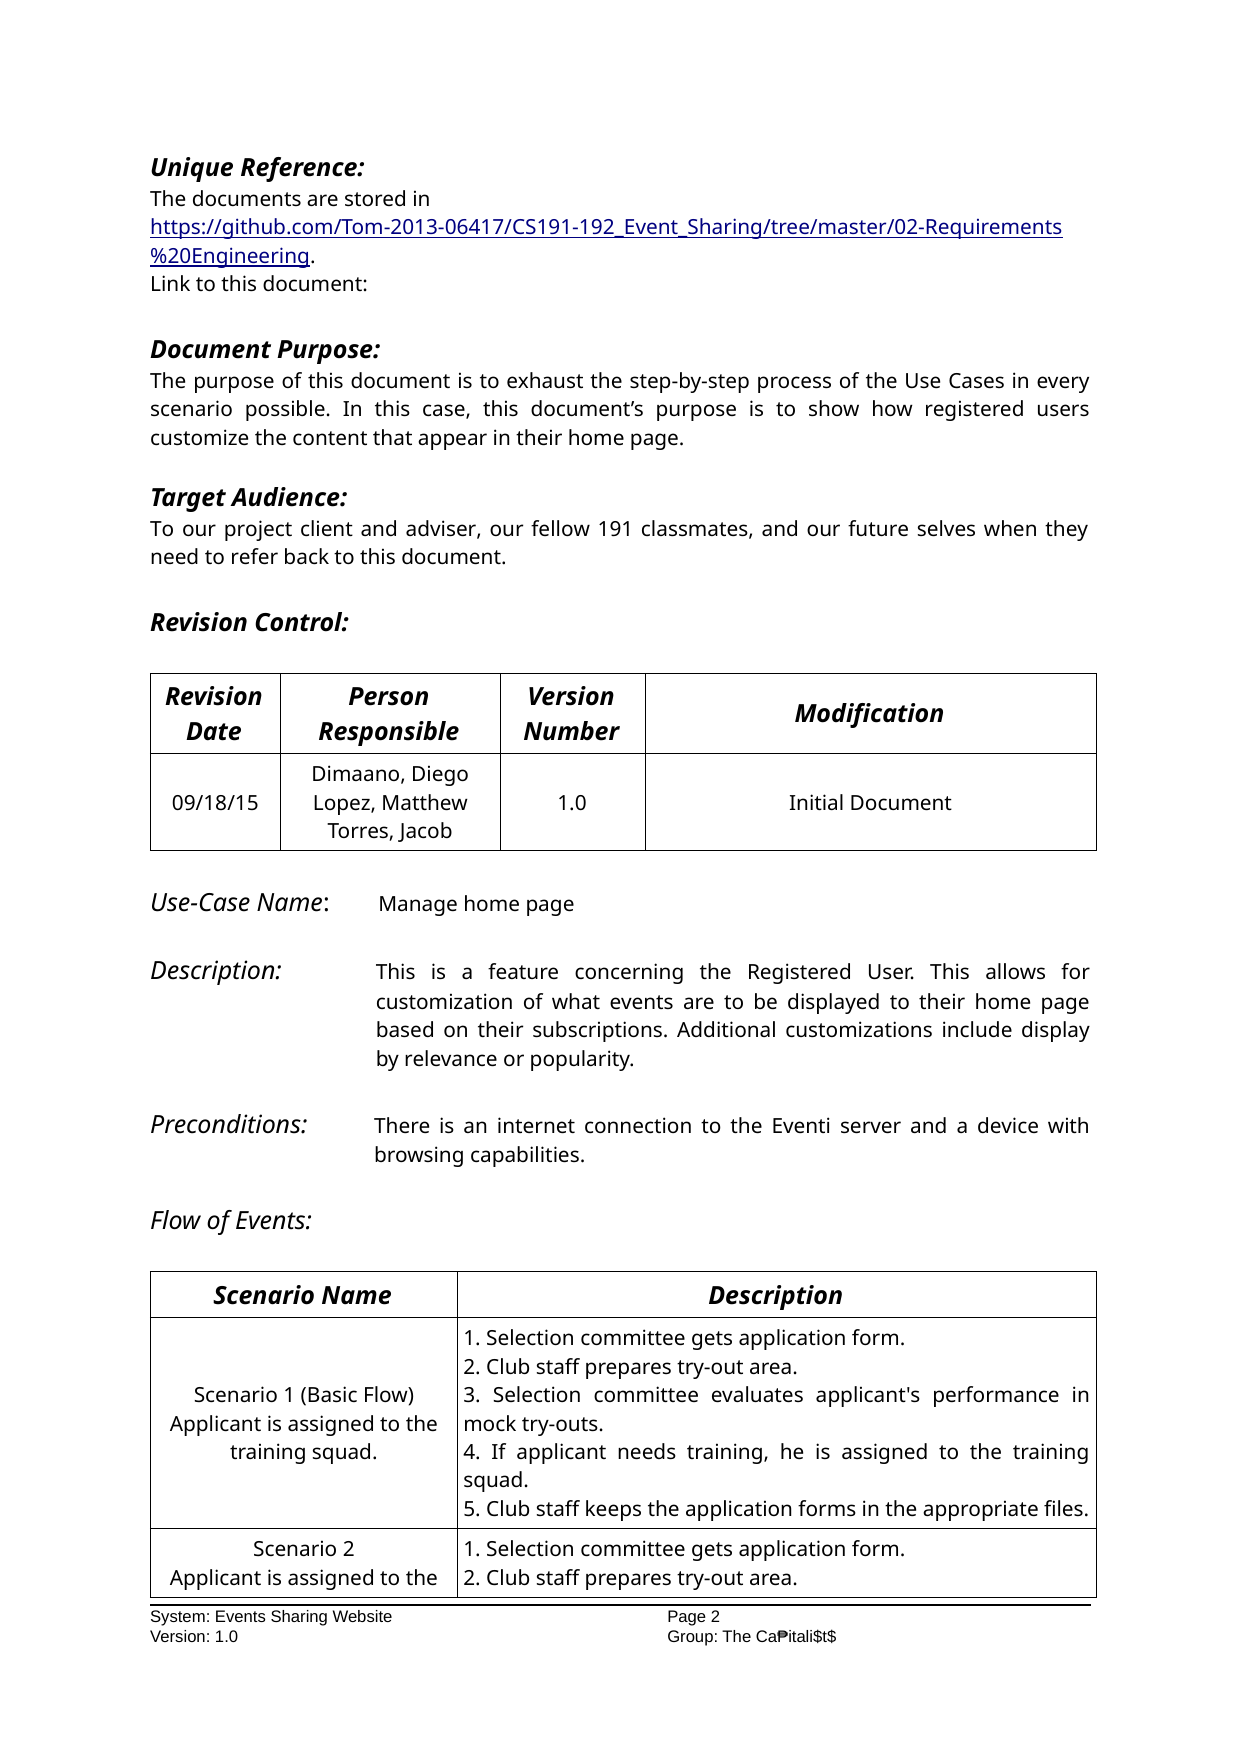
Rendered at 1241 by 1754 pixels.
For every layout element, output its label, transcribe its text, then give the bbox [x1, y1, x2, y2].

table_header Description [458, 1272, 1096, 1317]
table_cell 09/18/15 [151, 754, 280, 850]
table_cell Dimaano, Diego Lopez, Matthew Torres, Jacob [281, 754, 500, 850]
subtitle Target Audience: [150, 480, 1091, 514]
text Flow of Events: [150, 1203, 1091, 1237]
subtitle The purpose of this document is to exhaust the step-by-step process of the Use Cases in every scenario possible. In this case, this document’s purpose is to show how registered users customize the content that appear in their home page. [150, 366, 1091, 451]
table_cell 1.0 [501, 754, 645, 850]
subtitle The documents are stored in https://github.com/Tom-2013-06417/CS191-192_Event_Sharing/tree/master/02-Requirements%20Engineering. [150, 184, 1091, 269]
table_header Scenario Name [151, 1272, 457, 1317]
subtitle Link to this document: [150, 269, 1091, 298]
table_cell 1. Selection committee gets application form. 2. Club staff prepares try-out area. [458, 1529, 1096, 1597]
table_header Modification [646, 674, 1096, 753]
subtitle Revision Control: [150, 605, 1091, 639]
table_header Person Responsible [281, 674, 500, 753]
table_cell Initial Document [646, 754, 1096, 850]
table_cell Scenario 2 Applicant is assigned to the [151, 1529, 457, 1597]
text Use-Case Name: Manage home page [150, 885, 1091, 919]
text Preconditions: There is an internet connection to the Eventi server and a device with browsing capabilities. [150, 1106, 1091, 1169]
text Description: This is a feature concerning the Registered User. This allows for customization of what events are to be displayed to their home page based on their subscriptions. Additional customizations include display by relevance or popularity. [150, 953, 1091, 1072]
table_header Revision Date [151, 674, 280, 753]
table_cell 1. Selection committee gets application form. 2. Club staff prepares try-out area. 3. Selection committee evaluates applicant's performance in mock try-outs. 4. If applicant needs training, he is assigned to the training squad. 5. Club staff keeps the application forms in the appropriate files. [458, 1318, 1096, 1528]
table_header Version Number [501, 674, 645, 753]
subtitle Unique Reference: [150, 150, 1091, 184]
subtitle Document Purpose: [150, 332, 1091, 366]
text To our project client and adviser, our fellow 191 classmates, and our future selves when they need to refer back to this document. [150, 514, 1091, 571]
table_cell Scenario 1 (Basic Flow) Applicant is assigned to the training squad. [151, 1318, 457, 1528]
